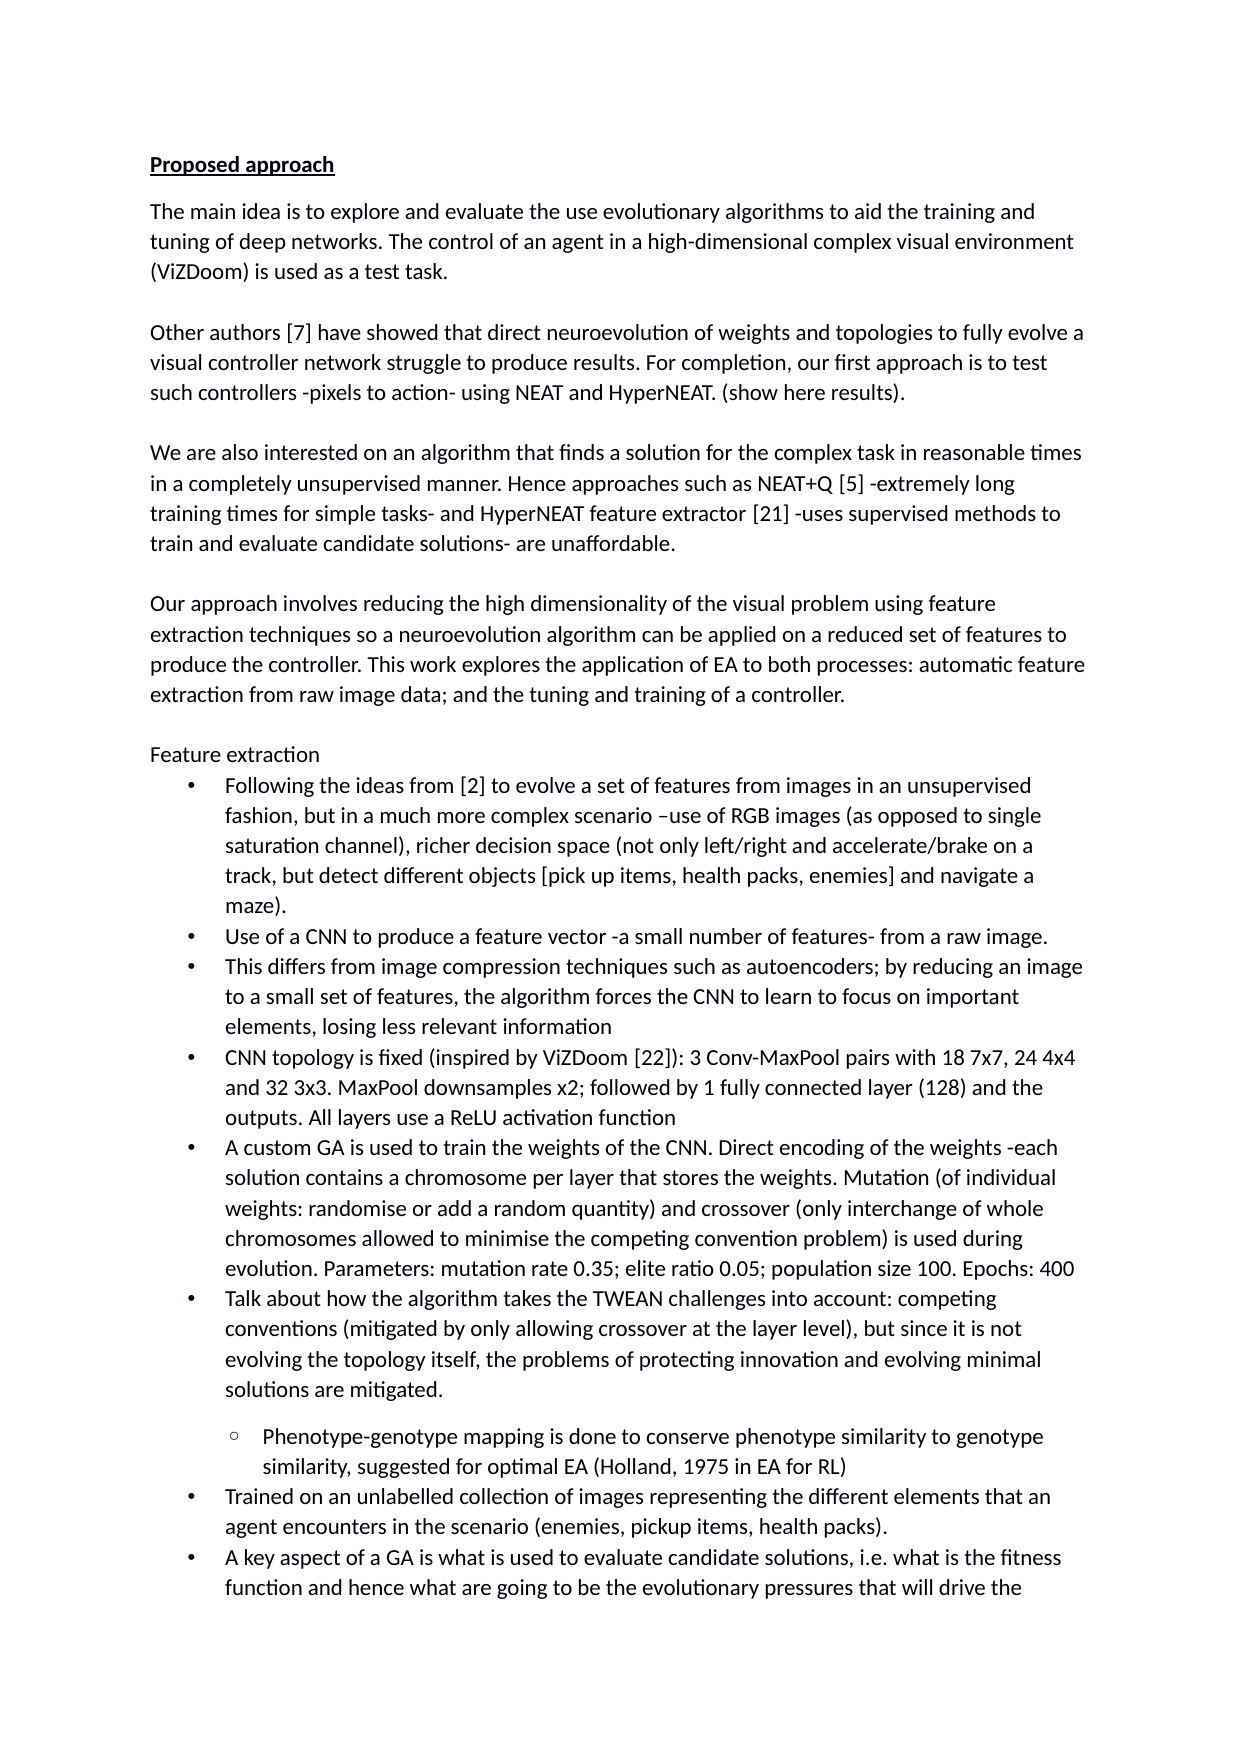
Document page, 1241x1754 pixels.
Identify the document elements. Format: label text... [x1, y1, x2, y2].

text The main idea is to explore and evaluate the use evolutionary algorithms to aid the training and tuning of deep networks. The control of an agent in a high-dimensional complex visual environment (ViZDoom) is used as a test task. [150, 197, 1090, 285]
list Phenotype-genotype mapping is done to conserve phenotype similarity to genotype similarity, suggested for optimal EA (Holland, 1975 in EA for RL) [225, 1422, 1090, 1480]
text Our approach involves reducing the high dimensionality of the visual problem using feature extraction techniques so a neuroevolution algorithm can be applied on a reduced set of features to produce the controller. This work explores the application of EA to both processes: automatic feature extraction from raw image data; and the tuning and training of a controller. [150, 589, 1090, 708]
text We are also interested on an algorithm that finds a solution for the complex task in reasonable times in a completely unsupervised manner. Hence approaches such as NEAT+Q [5]⁠ -extremely long training times for simple tasks- and HyperNEAT feature extractor [21]⁠ -uses supervised methods to train and evaluate candidate solutions- are unaffordable. [150, 438, 1090, 557]
list This differs from image compression techniques such as autoencoders; by reducing an image to a small set of features, the algorithm forces the CNN to learn to focus on important elements, losing less relevant information [187, 952, 1090, 1041]
list CNN topology is fixed (inspired by ViZDoom [22]⁠): 3 Conv-MaxPool pairs with 18 7x7, 24 4x4 and 32 3x3. MaxPool downsamples x2; followed by 1 fully connected layer (128) and the outputs. All layers use a ReLU activation function [187, 1043, 1090, 1131]
list Following the ideas from [2]⁠ to evolve a set of features from images in an unsupervised fashion, but in a much more complex scenario –use of RGB images (as opposed to single saturation channel), richer decision space (not only left/right and accelerate/brake on a track, but detect different objects [pick up items, health packs, enemies] and navigate a maze). [187, 771, 1090, 920]
list A custom GA is used to train the weights of the CNN. Direct encoding of the weights -each solution contains a chromosome per layer that stores the weights. Mutation (of individual weights: randomise or add a random quantity) and crossover (only interchange of whole chromosomes allowed to minimise the competing convention problem) is used during evolution. Parameters: mutation rate 0.35; elite ratio 0.05; population size 100. Epochs: 400 [187, 1133, 1090, 1282]
list Trained on an unlabelled collection of images representing the different elements that an agent encounters in the scenario (enemies, pickup items, health packs). [187, 1482, 1090, 1541]
list Use of a CNN to produce a feature vector -a small number of features- from a raw image. [187, 922, 1090, 950]
text Feature extraction [150, 741, 1090, 769]
text Other authors [7]⁠ have showed that direct neuroevolution of weights and topologies to fully evolve a visual controller network struggle to produce results. For completion, our first approach is to test such controllers -pixels to action- using NEAT and HyperNEAT. (show here results). [150, 318, 1090, 406]
list Talk about how the algorithm takes the TWEAN challenges into account: competing conventions (mitigated by only allowing crossover at the layer level), but since it is not evolving the topology itself, the problems of protecting innovation and evolving minimal solutions are mitigated. [187, 1284, 1090, 1403]
text Proposed approach [150, 150, 1090, 178]
list A key aspect of a GA is what is used to evaluate candidate solutions, i.e. what is the fitness function and hence what are going to be the evolutionary pressures that will drive the [187, 1543, 1090, 1601]
